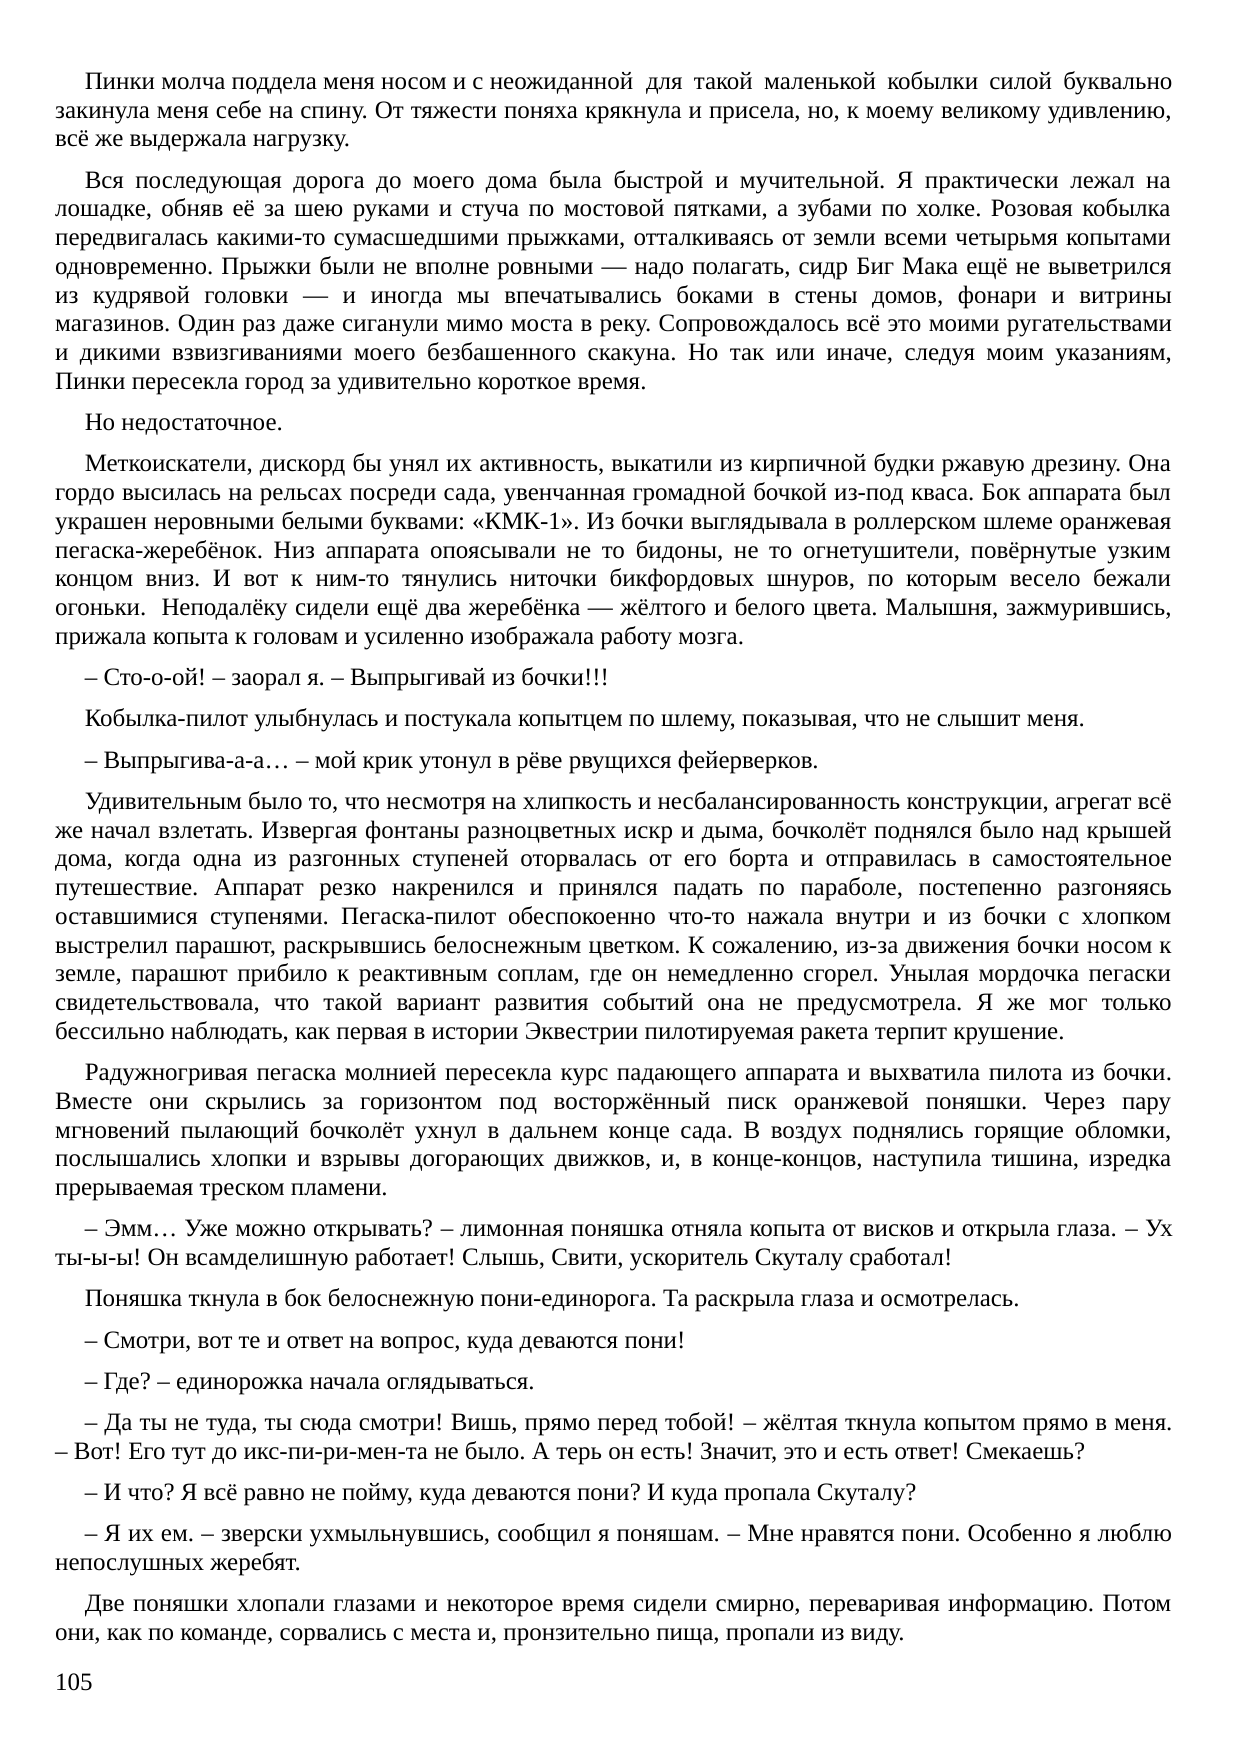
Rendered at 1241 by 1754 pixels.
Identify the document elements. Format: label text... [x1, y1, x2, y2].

text Меткоискатели, дискорд бы унял их активность, выкатили из кирпичной будки ржавую дрезину. Она гордо высилась на рельсах посреди сада, увенчанная громадной бочкой из-под кваса. Бок аппарата был украшен неровными белыми буквами: «КМК-1». Из бочки выглядывала в роллерском шлеме оранжевая пегаска-жеребёнок. Низ аппарата опоясывали не то бидоны, не то огнетушители, повёрнутые узким концом вниз. И вот к ним-то тянулись ниточки бикфордовых шнуров, по которым весело бежали огоньки. Неподалёку сидели ещё два жеребёнка — жёлтого и белого цвета. Малышня, зажмурившись, прижала копыта к головам и усиленно изображала работу мозга. [55, 448, 1173, 650]
text – Сто-о-ой! – заорал я. – Выпрыгивай из бочки!!! [55, 662, 1173, 691]
text – Я их ем. – зверски ухмыльнувшись, сообщил я поняшам. – Мне нравятся пони. Особенно я люблю непослушных жеребят. [55, 1518, 1173, 1576]
text – Да ты не туда, ты сюда смотри! Вишь, прямо перед тобой! – жёлтая ткнула копытом прямо в меня. – Вот! Его тут до икс-пи-ри-мен-та не было. А терь он есть! Значит, это и есть ответ! Смекаешь? [55, 1407, 1173, 1465]
text Пинки молча поддела меня носом и с неожиданной для такой маленькой кобылки силой буквально закинула меня себе на спину. От тяжести поняха крякнула и присела, но, к моему великому удивлению, всё же выдержала нагрузку. [55, 66, 1173, 152]
text – Выпрыгива-а-а… – мой крик утонул в рёве рвущихся фейерверков. [55, 745, 1173, 773]
text Поняшка ткнула в бок белоснежную пони-единорога. Та раскрыла глаза и осмотрелась. [55, 1283, 1173, 1312]
text – Смотри, вот те и ответ на вопрос, куда деваются пони! [55, 1325, 1173, 1353]
text Но недостаточное. [55, 407, 1173, 436]
text Две поняшки хлопали глазами и некоторое время сидели смирно, переваривая информацию. Потом они, как по команде, сорвались с места и, пронзительно пища, пропали из виду. [55, 1588, 1173, 1646]
text Радужногривая пегаска молнией пересекла курс падающего аппарата и выхватила пилота из бочки. Вместе они скрылись за горизонтом под восторжённый писк оранжевой поняшки. Через пару мгновений пылающий бочколёт ухнул в дальнем конце сада. В воздух поднялись горящие обломки, послышались хлопки и взрывы догорающих движков, и, в конце-концов, наступила тишина, изредка прерываемая треском пламени. [55, 1057, 1173, 1201]
text – И что? Я всё равно не пойму, куда деваются пони? И куда пропала Скуталу? [55, 1477, 1173, 1506]
text Кобылка-пилот улыбнулась и постукала копытцем по шлему, показывая, что не слышит меня. [55, 703, 1173, 732]
text – Где? – единорожка начала оглядываться. [55, 1366, 1173, 1395]
text Вся последующая дорога до моего дома была быстрой и мучительной. Я практически лежал на лошадке, обняв её за шею руками и стуча по мостовой пятками, а зубами по холке. Розовая кобылка передвигалась какими-то сумасшедшими прыжками, отталкиваясь от земли всеми четырьмя копытами одновременно. Прыжки были не вполне ровными — надо полагать, сидр Биг Мака ещё не выветрился из кудрявой головки — и иногда мы впечатывались боками в стены домов, фонари и витрины магазинов. Один раз даже сиганули мимо моста в реку. Сопровождалось всё это моими ругательствами и дикими взвизгиваниями моего безбашенного скакуна. Но так или иначе, следуя моим указаниям, Пинки пересекла город за удивительно короткое время. [55, 165, 1173, 395]
text Удивительным было то, что несмотря на хлипкость и несбалансированность конструкции, агрегат всё же начал взлетать. Извергая фонтаны разноцветных искр и дыма, бочколёт поднялся было над крышей дома, когда одна из разгонных ступеней оторвалась от его борта и отправилась в самостоятельное путешествие. Аппарат резко накренился и принялся падать по параболе, постепенно разгоняясь оставшимися ступенями. Пегаска-пилот обеспокоенно что-то нажала внутри и из бочки с хлопком выстрелил парашют, раскрывшись белоснежным цветком. К сожалению, из-за движения бочки носом к земле, парашют прибило к реактивным соплам, где он немедленно сгорел. Унылая мордочка пегаски свидетельствовала, что такой вариант развития событий она не предусмотрела. Я же мог только бессильно наблюдать, как первая в истории Эквестрии пилотируемая ракета терпит крушение. [55, 786, 1173, 1045]
text – Эмм… Уже можно открывать? – лимонная поняшка отняла копыта от висков и открыла глаза. – Ух ты-ы-ы! Он всамделишную работает! Слышь, Свити, ускоритель Скуталу сработал! [55, 1213, 1173, 1271]
